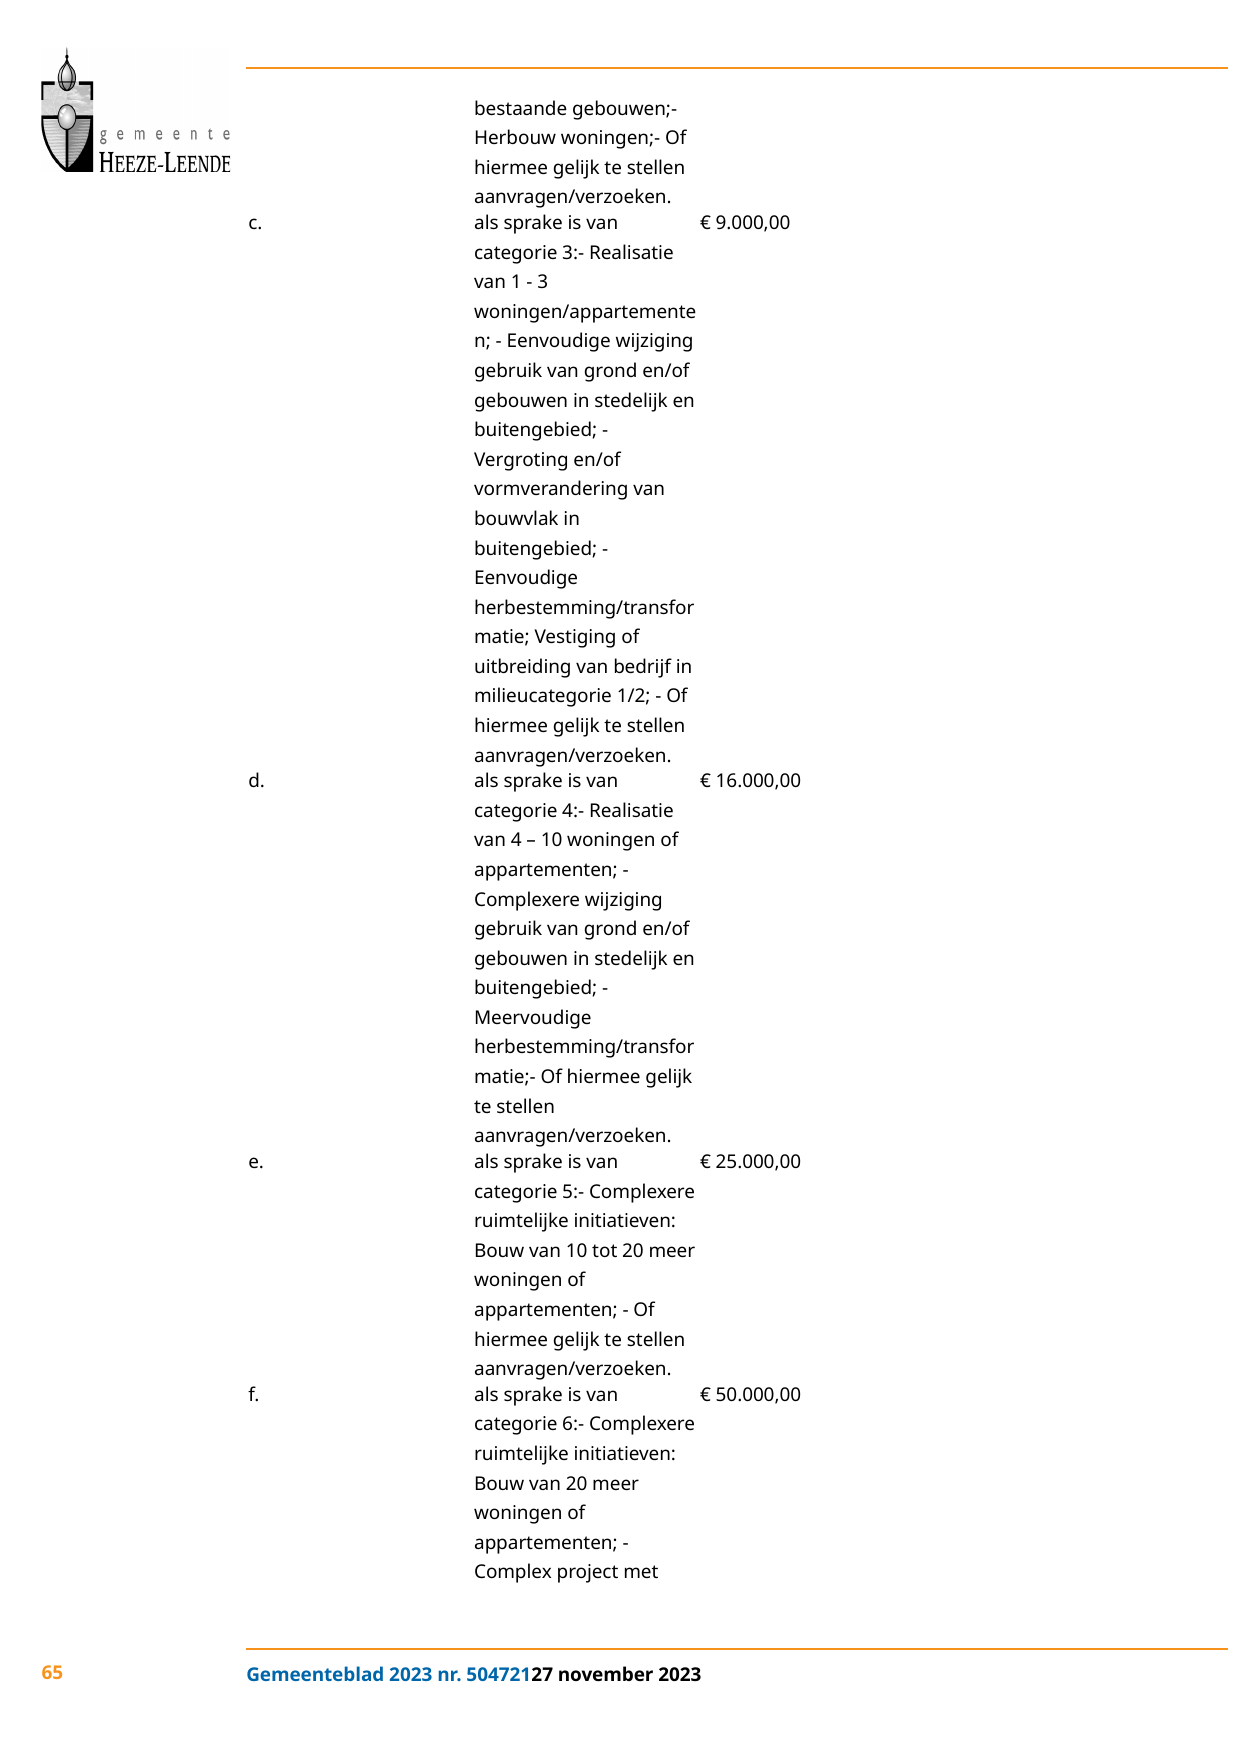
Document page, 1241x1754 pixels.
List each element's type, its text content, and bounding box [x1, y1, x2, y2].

table_cell [700, 95, 926, 209]
table_cell als sprake is van categorie 4:- Realisatie van 4 – 10 woningen of appartementen; - Complexere wijziging gebruik van grond en/of gebouwen in stedelijk en buitengebied; - Meervoudige herbestemming/transformatie;- Of hiermee gelijk te stellen aanvragen/verzoeken. [474, 768, 700, 1148]
table_cell c. [248, 209, 474, 767]
table_cell [926, 95, 1152, 209]
table_cell [926, 1381, 1152, 1584]
table_cell als sprake is van categorie 6:- Complexere ruimtelijke initiatieven: Bouw van 20 meer woningen of appartementen; - Complex project met [474, 1381, 700, 1584]
table_cell € 9.000,00 [700, 209, 926, 767]
table_cell als sprake is van categorie 3:- Realisatie van 1 - 3 woningen/appartementen; - Eenvoudige wijziging gebruik van grond en/of gebouwen in stedelijk en buitengebied; - Vergroting en/of vormverandering van bouwvlak in buitengebied; - Eenvoudige herbestemming/transformatie; Vestiging of uitbreiding van bedrijf in milieucategorie 1/2; - Of hiermee gelijk te stellen aanvragen/verzoeken. [474, 209, 700, 767]
table_cell € 16.000,00 [700, 768, 926, 1148]
table_cell [926, 209, 1152, 767]
table_cell als sprake is van categorie 5:- Complexere ruimtelijke initiatieven: Bouw van 10 tot 20 meer woningen of appartementen; - Of hiermee gelijk te stellen aanvragen/verzoeken. [474, 1148, 700, 1381]
table_cell [926, 768, 1152, 1148]
table_cell d. [248, 768, 474, 1148]
table_cell f. [248, 1381, 474, 1584]
table_cell € 25.000,00 [700, 1148, 926, 1381]
picture [41, 47, 231, 172]
table_cell e. [248, 1148, 474, 1381]
table_cell bestaande gebouwen;- Herbouw woningen;- Of hiermee gelijk te stellen aanvragen/verzoeken. [474, 95, 700, 209]
table_cell € 50.000,00 [700, 1381, 926, 1584]
table_cell [926, 1148, 1152, 1381]
table_cell [248, 95, 474, 209]
